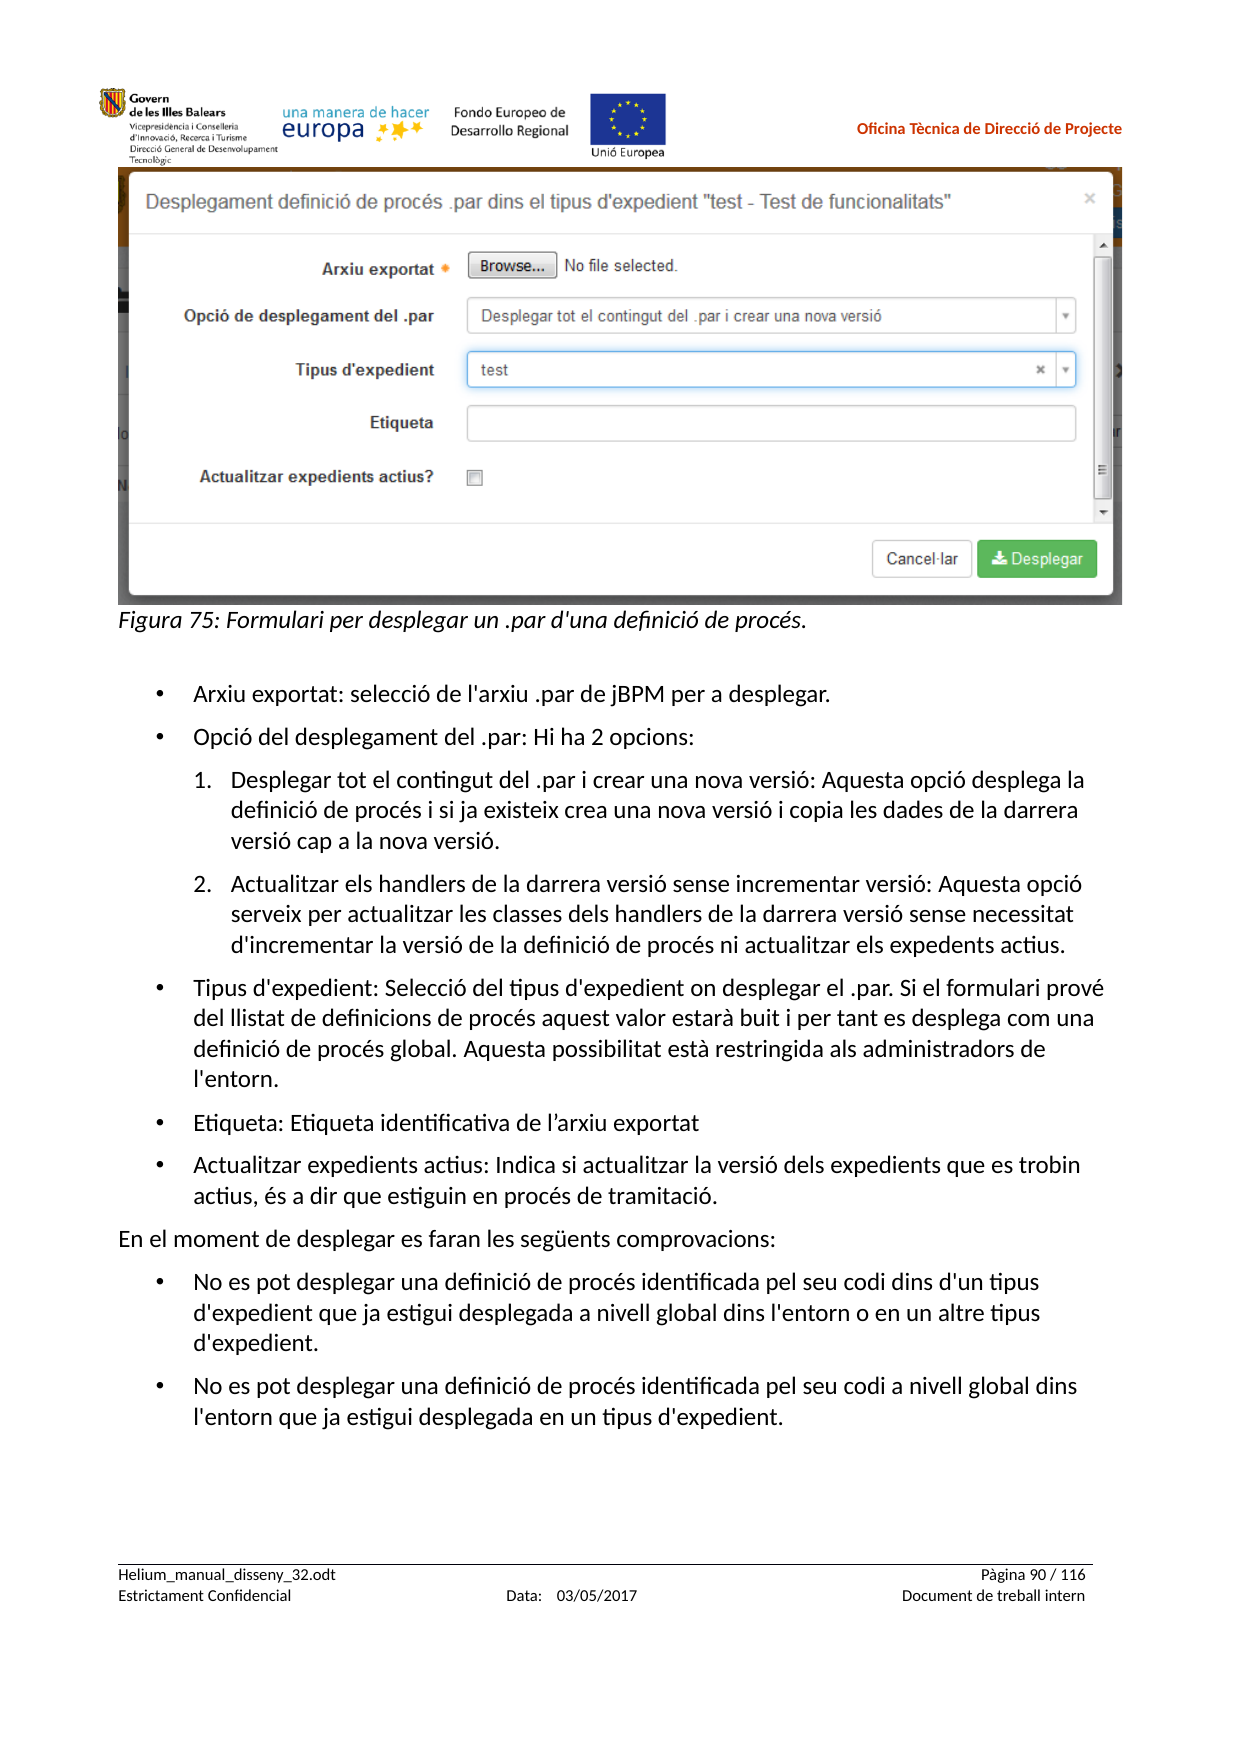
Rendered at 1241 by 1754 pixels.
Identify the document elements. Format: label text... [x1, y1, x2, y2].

list Arxiu exportat: selecció de l'arxiu .par de jBPM per a desplegar. [156, 678, 1122, 708]
list No es pot desplegar una definició de procés identificada pel seu codi dins d'un tipus d'expedient que ja estigui desplegada a nivell global dins l'entorn o en un altre tipus d'expedient. [156, 1266, 1122, 1358]
list Opció del desplegament del .par: Hi ha 2 opcions: [156, 721, 1122, 751]
text En el moment de desplegar es faran les següents comprovacions: [118, 1223, 1122, 1254]
picture [118, 167, 1123, 605]
text Figura 75: Formulari per desplegar un .par d'una definició de procés. [118, 605, 1122, 635]
list Actualitzar expedients actius: Indica si actualitzar la versió dels expedients que es trobin actius, és a dir que estiguin en procés de tramitació. [156, 1150, 1122, 1211]
picture [99, 87, 668, 166]
list Etiqueta: Etiqueta identificativa de l’arxiu exportat [156, 1107, 1122, 1137]
list No es pot desplegar una definició de procés identificada pel seu codi a nivell global dins l'entorn que ja estigui desplegada en un tipus d'expedient. [156, 1370, 1122, 1431]
list Actualitzar els handlers de la darrera versió sense incrementar versió: Aquesta opció serveix per actualitzar les classes dels handlers de la darrera versió sense necessitat d'incrementar la versió de la definició de procés ni actualitzar els expedents actius. [193, 868, 1122, 959]
list Desplegar tot el contingut del .par i crear una nova versió: Aquesta opció desplega la definició de procés i si ja existeix crea una nova versió i copia les dades de la darrera versió cap a la nova versió. [193, 764, 1122, 856]
list Tipus d'expedient: Selecció del tipus d'expedient on desplegar el .par. Si el formulari prové del llistat de definicions de procés aquest valor estarà buit i per tant es desplega com una definició de procés global. Aquesta possibilitat està restringida als administradors de l'entorn. [156, 972, 1122, 1094]
